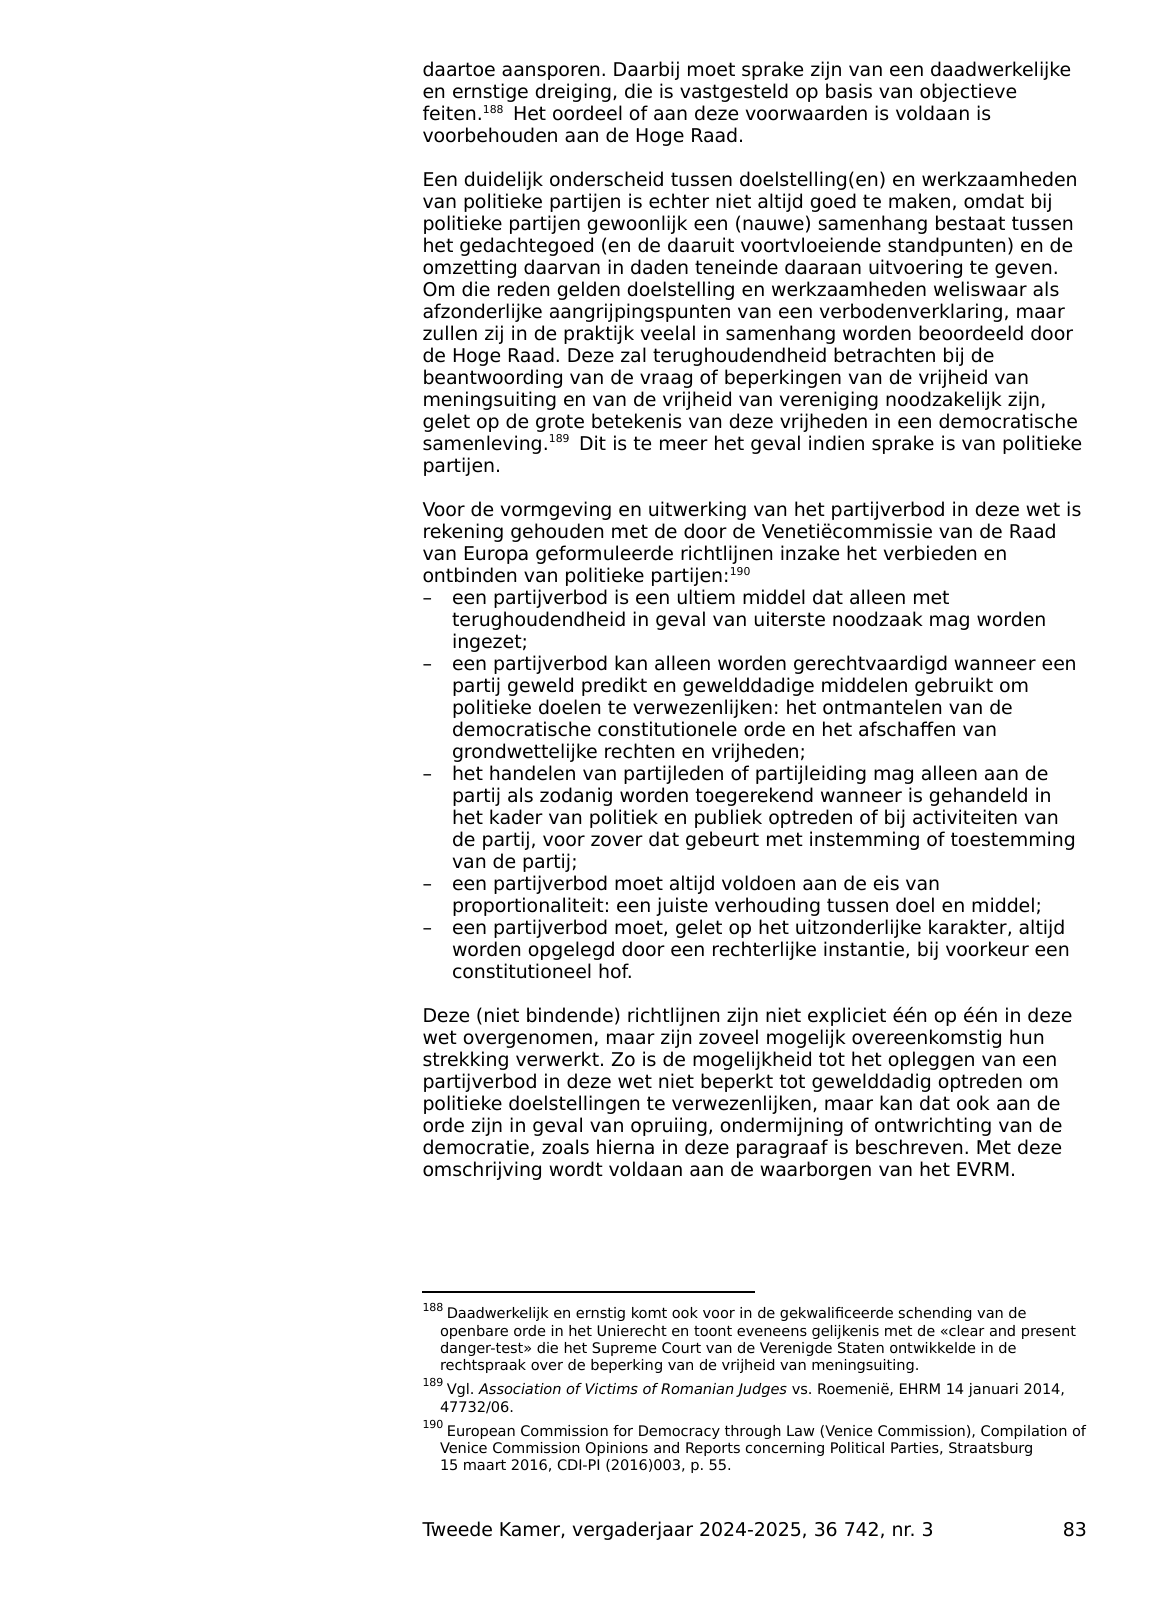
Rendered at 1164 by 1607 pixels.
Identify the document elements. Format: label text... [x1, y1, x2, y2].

text Voor de vormgeving en uitwerking van het partijverbod in deze wet is rekening gehouden met de door de Venetiëcommissie van de Raad van Europa geformuleerde richtlijnen inzake het verbieden en ontbinden van politieke partijen: [422, 499, 1087, 587]
text European Commission for Democracy through Law (Venice Commission), Compilation of Venice Commission Opinions and Reports concerning Political Parties, Straatsburg 15 maart 2016, CDI-PI (2016)003, p. 55. [422, 1418, 1087, 1474]
text daartoe aansporen. Daarbij moet sprake zijn van een daadwerkelijke en ernstige dreiging, die is vastgesteld op basis van objectieve feiten. Het oordeel of aan deze voorwaarden is voldaan is voorbehouden aan de Hoge Raad. [422, 59, 1087, 147]
text Een duidelijk onderscheid tussen doelstelling(en) en werkzaamheden van politieke partijen is echter niet altijd goed te maken, omdat bij politieke partijen gewoonlijk een (nauwe) samenhang bestaat tussen het gedachtegoed (en de daaruit voortvloeiende standpunten) en de omzetting daarvan in daden teneinde daaraan uitvoering te geven. Om die reden gelden doelstelling en werkzaamheden weliswaar als afzonderlijke aangrijpingspunten van een verbodenverklaring, maar zullen zij in de praktijk veelal in samenhang worden beoordeeld door de Hoge Raad. Deze zal terughoudendheid betrachten bij de beantwoording van de vraag of beperkingen van de vrijheid van meningsuiting en van de vrijheid van vereniging noodzakelijk zijn, gelet op de grote betekenis van deze vrijheden in een democratische samenleving. Dit is te meer het geval indien sprake is van politieke partijen. [422, 169, 1087, 477]
text – een partijverbod moet, gelet op het uitzonderlijke karakter, altijd worden opgelegd door een rechterlijke instantie, bij voorkeur een constitutioneel hof. [422, 917, 1087, 983]
text – een partijverbod moet altijd voldoen aan de eis van proportionaliteit: een juiste verhouding tussen doel en middel; [422, 873, 1087, 917]
text Vgl. Association of Victims of Romanian Judges vs. Roemenië, EHRM 14 januari 2014, 47732/06. [422, 1377, 1087, 1416]
text – een partijverbod kan alleen worden gerechtvaardigd wanneer een partij geweld predikt en gewelddadige middelen gebruikt om politieke doelen te verwezenlijken: het ontmantelen van de democratische constitutionele orde en het afschaffen van grondwettelijke rechten en vrijheden; [422, 653, 1087, 763]
text Deze (niet bindende) richtlijnen zijn niet expliciet één op één in deze wet overgenomen, maar zijn zoveel mogelijk overeenkomstig hun strekking verwerkt. Zo is de mogelijkheid tot het opleggen van een partijverbod in deze wet niet beperkt tot gewelddadig optreden om politieke doelstellingen te verwezenlijken, maar kan dat ook aan de orde zijn in geval van opruiing, ondermijning of ontwrichting van de democratie, zoals hierna in deze paragraaf is beschreven. Met deze omschrijving wordt voldaan aan de waarborgen van het EVRM. [422, 1005, 1087, 1181]
text – een partijverbod is een ultiem middel dat alleen met terughoudendheid in geval van uiterste noodzaak mag worden ingezet; [422, 587, 1087, 653]
text – het handelen van partijleden of partijleiding mag alleen aan de partij als zodanig worden toegerekend wanneer is gehandeld in het kader van politiek en publiek optreden of bij activiteiten van de partij, voor zover dat gebeurt met instemming of toestemming van de partij; [422, 763, 1087, 873]
text Daadwerkelijk en ernstig komt ook voor in de gekwalificeerde schending van de openbare orde in het Unierecht en toont eveneens gelijkenis met de «clear and present danger-test» die het Supreme Court van de Verenigde Staten ontwikkelde in de rechtspraak over de beperking van de vrijheid van meningsuiting. [422, 1301, 1087, 1374]
